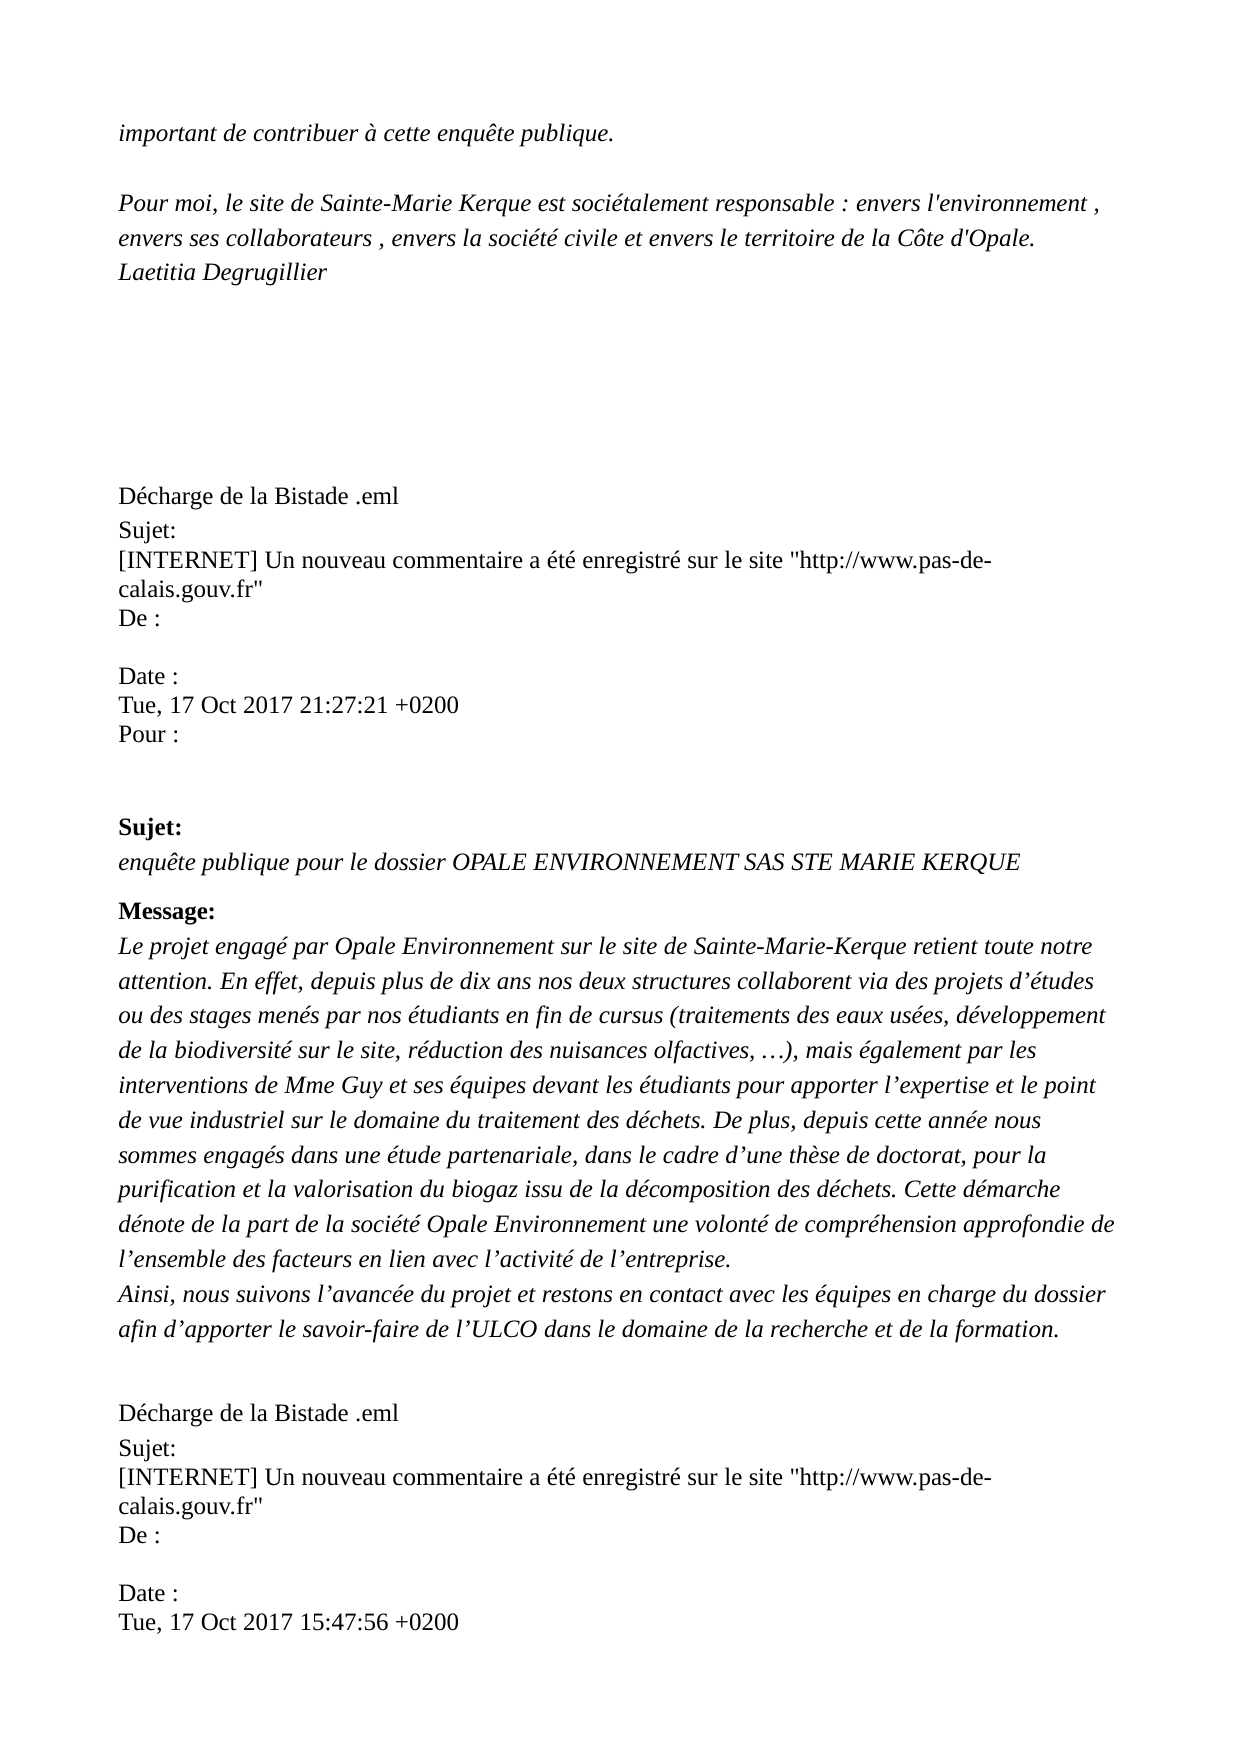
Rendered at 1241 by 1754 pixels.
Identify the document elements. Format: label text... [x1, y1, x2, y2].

table_header Sujet: [INTERNET] Un nouveau commentaire a été enregistré sur le site "http://www.pas-de-calais.gouv.fr" [118, 1433, 1122, 1519]
text important de contribuer à cette enquête publique. Pour moi, le site de Sainte-Marie Kerque est sociétalement responsable : envers l'environnement , envers ses collaborateurs , envers la société civile et envers le territoire de la Côte d'Opale. Laetitia Degrugillier [118, 118, 1122, 460]
table_header Sujet: [INTERNET] Un nouveau commentaire a été enregistré sur le site "http://www.pas-de-calais.gouv.fr" [118, 515, 1122, 603]
text Décharge de la Bistade .eml [118, 1363, 1122, 1427]
text Message: Le projet engagé par Opale Environnement sur le site de Sainte-Marie-Kerque retient toute notre attention. En effet, depuis plus de dix ans nos deux structures collaborent via des projets d’études ou des stages menés par nos étudiants en fin de cursus (traitements des eaux usées, développement de la biodiversité sur le site, réduction des nuisances olfactives, …), mais également par les interventions de Mme Guy et ses équipes devant les étudiants pour apporter l’expertise et le point de vue industriel sur le domaine du traitement des déchets. De plus, depuis cette année nous sommes engagés dans une étude partenariale, dans le cadre d’une thèse de doctorat, pour la purification et la valorisation du biogaz issu de la décomposition des déchets. Cette démarche dénote de la part de la société Opale Environnement une volonté de compréhension approfondie de l’ensemble des facteurs en lien avec l’activité de l’entreprise. Ainsi, nous suivons l’avancée du projet et restons en contact avec les équipes en charge du dossier afin d’apporter le savoir-faire de l’ULCO dans le domaine de la recherche et de la formation. [118, 896, 1122, 1342]
table_cell De : [118, 603, 1122, 661]
table_cell De : [118, 1520, 1122, 1578]
table_header Pour : [118, 719, 1122, 777]
table_cell Date : Tue, 17 Oct 2017 15:47:56 +0200 [118, 1578, 1122, 1636]
table_cell Date : Tue, 17 Oct 2017 21:27:21 +0200 [118, 661, 1122, 719]
text Décharge de la Bistade .eml [118, 481, 1122, 510]
text Sujet: enquête publique pour le dossier OPALE ENVIRONNEMENT SAS STE MARIE KERQUE [118, 812, 1122, 876]
